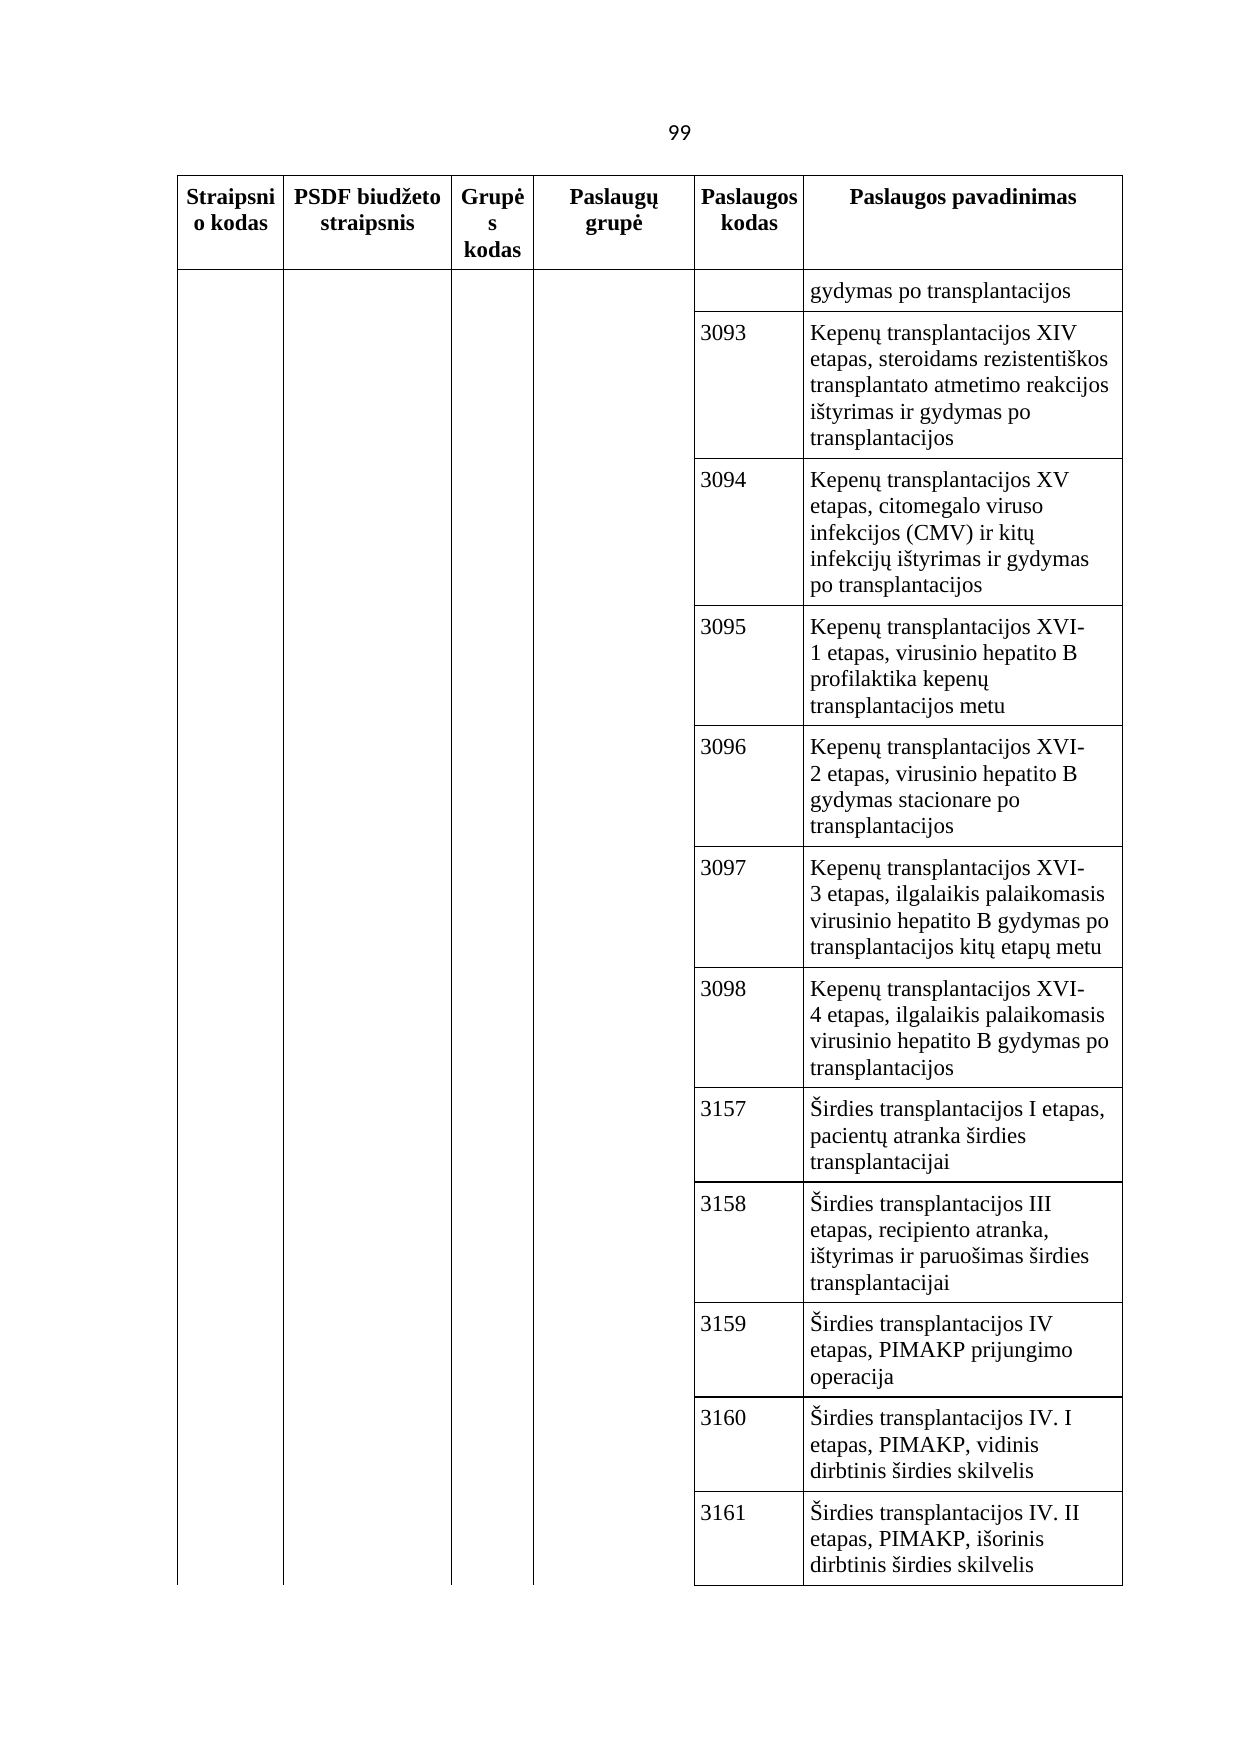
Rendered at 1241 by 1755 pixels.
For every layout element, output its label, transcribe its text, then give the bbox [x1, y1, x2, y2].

table_cell 3096 [695, 726, 803, 846]
table_cell [178, 1181, 283, 1302]
table_cell 3159 [695, 1303, 803, 1396]
table_cell 3160 [695, 1398, 803, 1491]
table_header PSDF biudžeto straipsnis [284, 176, 451, 269]
table_cell [178, 967, 283, 1087]
table_cell [534, 1302, 694, 1396]
table_cell [178, 1396, 283, 1491]
table_cell [178, 846, 283, 967]
table_cell [178, 1491, 283, 1585]
table_cell 3097 [695, 847, 803, 967]
table_cell [178, 1302, 283, 1396]
table_cell 3094 [695, 459, 803, 605]
table_cell 3093 [695, 312, 803, 458]
table_cell [284, 725, 451, 846]
table_cell [284, 1302, 451, 1396]
table_cell [452, 458, 533, 605]
table_cell [178, 270, 283, 311]
table_cell gydymas po transplantacijos [804, 270, 1122, 311]
table_cell [178, 1087, 283, 1181]
table_cell [452, 1302, 533, 1396]
table_cell 3158 [695, 1183, 803, 1302]
table_cell [534, 270, 694, 311]
table_cell [284, 846, 451, 967]
table_cell [178, 458, 283, 605]
table_header Grupės kodas [452, 176, 533, 269]
table_cell [178, 605, 283, 725]
table_cell [284, 1181, 451, 1302]
table_cell [534, 605, 694, 725]
table_cell Kepenų transplantacijos XVI-3 etapas, ilgalaikis palaikomasis virusinio hepatito B gydymas po transplantacijos kitų etapų metu [804, 847, 1122, 967]
table_cell [284, 1087, 451, 1181]
table_cell [534, 458, 694, 605]
table_cell Širdies transplantacijos IV. II etapas, PIMAKP, išorinis dirbtinis širdies skilvelis [804, 1492, 1122, 1585]
table_cell [452, 311, 533, 458]
table_cell [452, 1396, 533, 1491]
table_cell [452, 1181, 533, 1302]
table_cell [178, 311, 283, 458]
table_cell Kepenų transplantacijos XVI-4 etapas, ilgalaikis palaikomasis virusinio hepatito B gydymas po transplantacijos [804, 968, 1122, 1087]
table_cell [534, 311, 694, 458]
table_header Paslaugos kodas [695, 176, 803, 269]
table_cell Širdies transplantacijos IV etapas, PIMAKP prijungimo operacija [804, 1303, 1122, 1396]
table_header Paslaugos pavadinimas [804, 176, 1122, 269]
table_cell 3095 [695, 606, 803, 725]
table_cell [284, 967, 451, 1087]
table_cell Kepenų transplantacijos XVI-1 etapas, virusinio hepatito B profilaktika kepenų transplantacijos metu [804, 606, 1122, 725]
table_cell [534, 1087, 694, 1181]
table_cell Širdies transplantacijos I etapas, pacientų atranka širdies transplantacijai [804, 1088, 1122, 1181]
table_cell [284, 270, 451, 311]
table_cell [284, 605, 451, 725]
table_cell [452, 725, 533, 846]
table_cell [284, 311, 451, 458]
table_cell [534, 1396, 694, 1491]
table_cell Kepenų transplantacijos XV etapas, citomegalo viruso infekcijos (CMV) ir kitų infekcijų ištyrimas ir gydymas po transplantacijos [804, 459, 1122, 605]
table_cell [534, 1491, 694, 1585]
table_header Straipsnio kodas [178, 176, 283, 269]
table_cell [452, 605, 533, 725]
table_cell Kepenų transplantacijos XVI-2 etapas, virusinio hepatito B gydymas stacionare po transplantacijos [804, 726, 1122, 846]
table_header Paslaugų grupė [534, 176, 694, 269]
table_cell 3157 [695, 1088, 803, 1181]
table_cell [452, 846, 533, 967]
table_cell [695, 270, 803, 311]
table_cell [452, 967, 533, 1087]
table_cell [284, 458, 451, 605]
table_cell [534, 846, 694, 967]
table_cell 3161 [695, 1492, 803, 1585]
table_cell Širdies transplantacijos III etapas, recipiento atranka, ištyrimas ir paruošimas širdies transplantacijai [804, 1183, 1122, 1302]
table_cell [452, 1087, 533, 1181]
table_cell [284, 1396, 451, 1491]
table_cell 3098 [695, 968, 803, 1087]
table_cell [452, 1491, 533, 1585]
table_cell [534, 725, 694, 846]
table_cell Širdies transplantacijos IV. I etapas, PIMAKP, vidinis dirbtinis širdies skilvelis [804, 1398, 1122, 1491]
table_cell [534, 967, 694, 1087]
table_cell [178, 725, 283, 846]
table_cell [452, 270, 533, 311]
table_cell Kepenų transplantacijos XIV etapas, steroidams rezistentiškos transplantato atmetimo reakcijos ištyrimas ir gydymas po transplantacijos [804, 312, 1122, 458]
table_cell [534, 1181, 694, 1302]
table_cell [284, 1491, 451, 1585]
